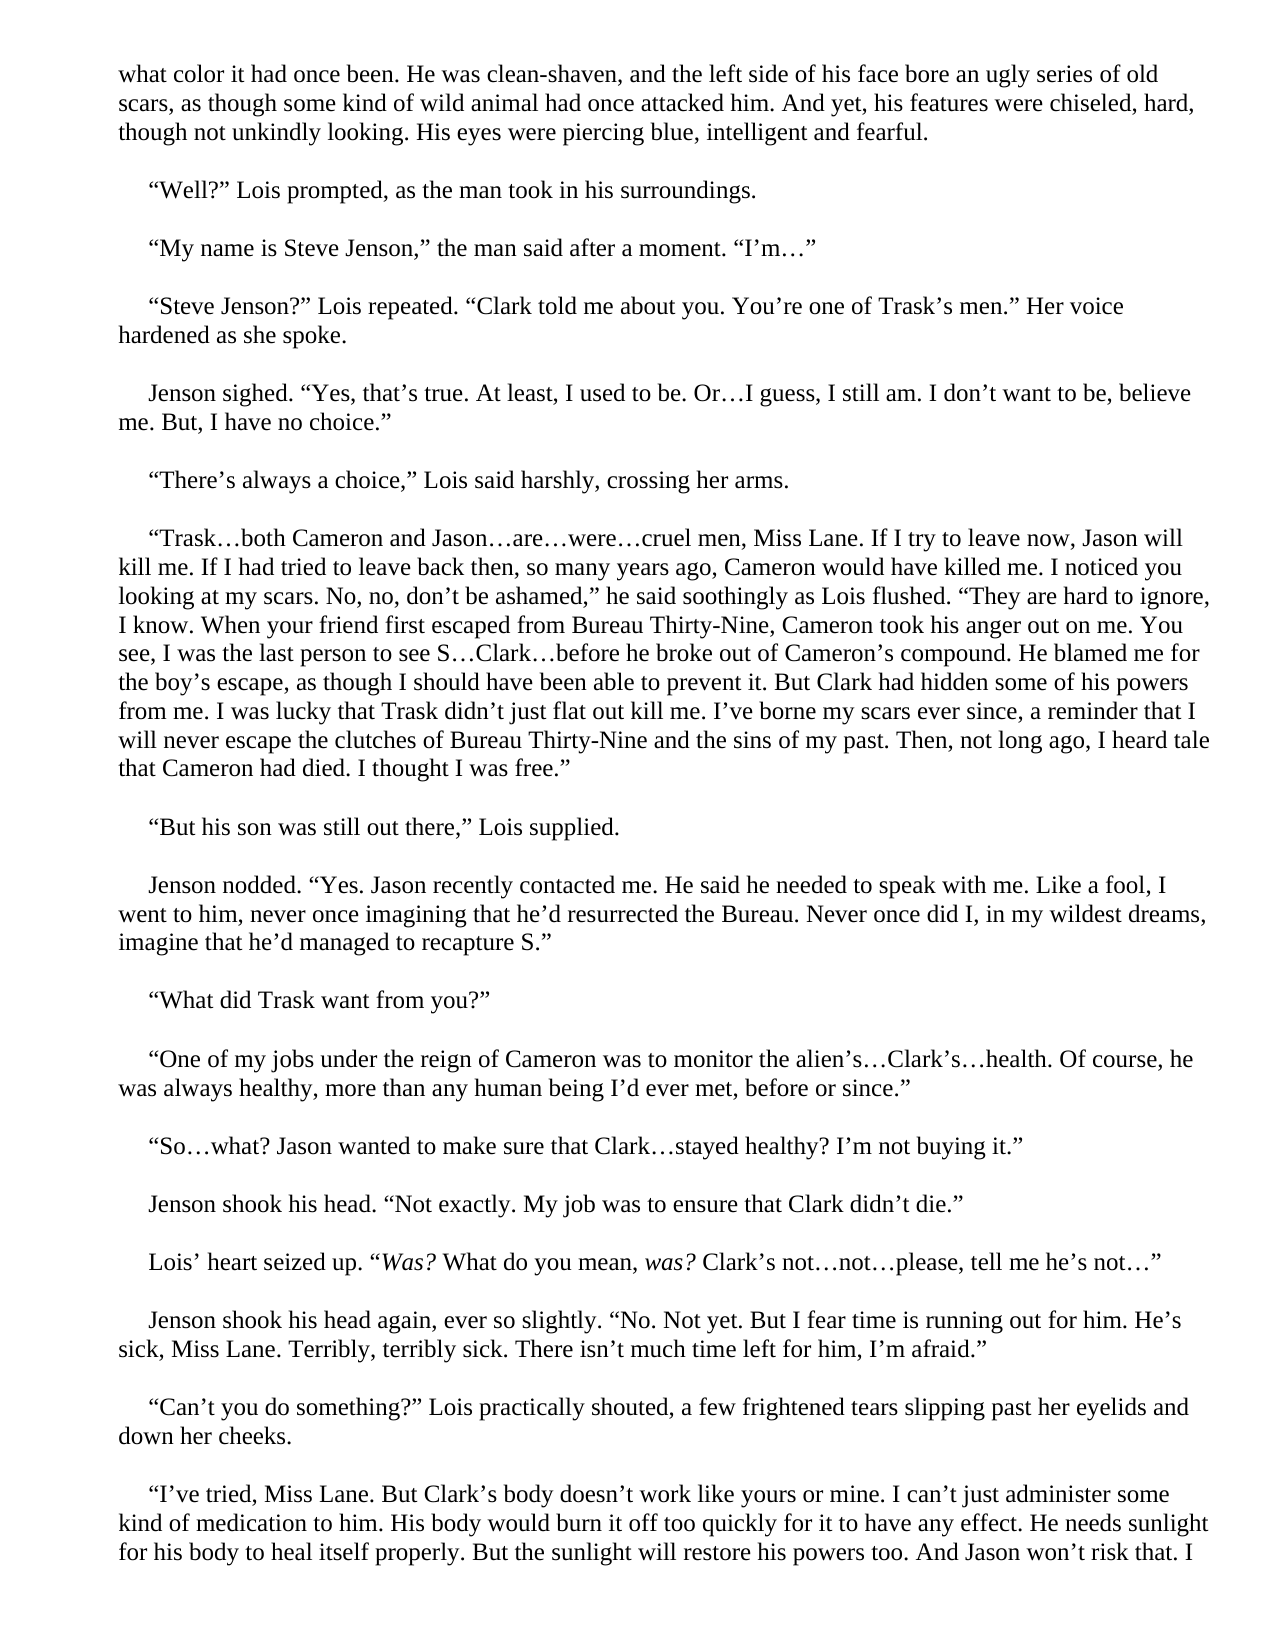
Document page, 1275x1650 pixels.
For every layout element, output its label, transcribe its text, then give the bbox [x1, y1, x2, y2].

text “But his son was still out there,” Lois supplied. [118, 812, 1216, 840]
text Jenson sighed. “Yes, that’s true. At least, I used to be. Or…I guess, I still am. I don’t want to be, believe me. But, I have no choice.” [118, 378, 1216, 436]
text “I’ve tried, Miss Lane. But Clark’s body doesn’t work like yours or mine. I can’t just administer some kind of medication to him. His body would burn it off too quickly for it to have any effect. He needs sunlight for his body to heal itself properly. But the sunlight will restore his powers too. And Jason won’t risk that. I [118, 1479, 1216, 1566]
text “Well?” Lois prompted, as the man took in his surroundings. [118, 175, 1216, 203]
text “One of my jobs under the reign of Cameron was to monitor the alien’s…Clark’s…health. Of course, he was always healthy, more than any human being I’d ever met, before or since.” [118, 1044, 1216, 1101]
text Jenson shook his head again, ever so slightly. “No. Not yet. But I fear time is running out for him. He’s sick, Miss Lane. Terribly, terribly sick. There isn’t much time left for him, I’m afraid.” [118, 1306, 1216, 1363]
text “My name is Steve Jenson,” the man said after a moment. “I’m…” [118, 233, 1216, 262]
text Jenson shook his head. “Not exactly. My job was to ensure that Clark didn’t die.” [118, 1189, 1216, 1218]
text Lois’ heart seized up. “Was? What do you mean, was? Clark’s not…not…please, tell me he’s not…” [118, 1247, 1216, 1276]
text “There’s always a choice,” Lois said harshly, crossing her arms. [118, 465, 1216, 494]
text “Trask…both Cameron and Jason…are…were…cruel men, Miss Lane. If I try to leave now, Jason will kill me. If I had tried to leave back then, so many years ago, Cameron would have killed me. I noticed you looking at my scars. No, no, don’t be ashamed,” he said soothingly as Lois flushed. “They are hard to ignore, I know. When your friend first escaped from Bureau Thirty-Nine, Cameron took his anger out on me. You see, I was the last person to see S…Clark…before he broke out of Cameron’s compound. He blamed me for the boy’s escape, as though I should have been able to prevent it. But Clark had hidden some of his powers from me. I was lucky that Trask didn’t just flat out kill me. I’ve borne my scars ever since, a reminder that I will never escape the clutches of Bureau Thirty-Nine and the sins of my past. Then, not long ago, I heard tale that Cameron had died. I thought I was free.” [118, 523, 1216, 782]
text “Can’t you do something?” Lois practically shouted, a few frightened tears slipping past her eyelids and down her cheeks. [118, 1392, 1216, 1450]
text “Steve Jenson?” Lois repeated. “Clark told me about you. You’re one of Trask’s men.” Her voice hardened as she spoke. [118, 291, 1216, 349]
text what color it had once been. He was clean-shaven, and the left side of his face bore an ugly series of old scars, as though some kind of wild animal had once attacked him. And yet, his features were chiseled, hard, though not unkindly looking. His eyes were piercing blue, intelligent and fearful. [118, 59, 1216, 145]
text Jenson nodded. “Yes. Jason recently contacted me. He said he needed to speak with me. Like a fool, I went to him, never once imagining that he’d resurrected the Bureau. Never once did I, in my wildest dreams, imagine that he’d managed to recapture S.” [118, 870, 1216, 956]
text “What did Trask want from you?” [118, 986, 1216, 1014]
text “So…what? Jason wanted to make sure that Clark…stayed healthy? I’m not buying it.” [118, 1131, 1216, 1159]
